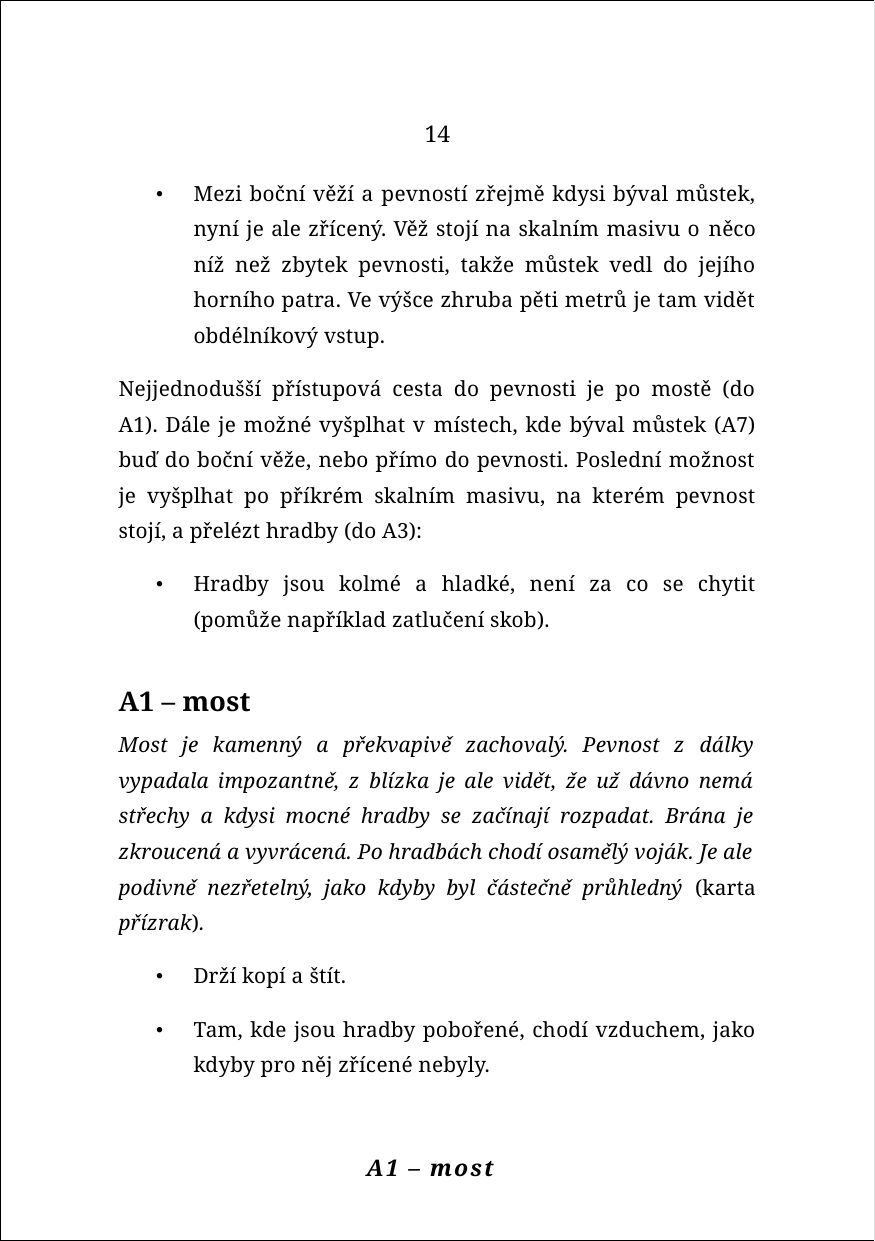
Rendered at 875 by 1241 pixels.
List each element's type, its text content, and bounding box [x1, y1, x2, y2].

text Most je kamenný a⁠ překvapivě zachovalý. Pevnost z⁠ dálky vypadala impozantně, z⁠ blízka je ale vidět, že už dávno nemá střechy a⁠ kdysi mocné hradby se začínají rozpadat. Brána je zkroucená a⁠ vyvrácená. Po hradbách chodí osamělý voják. Je ale podivně nezřetelný, jako kdyby byl částečně průhledný (karta přízrak). [118, 731, 756, 937]
list Tam, kde jsou hradby pobořené, chodí vzduchem, jako kdyby pro něj zřícené nebyly. [156, 1015, 756, 1079]
list Hradby jsou kolmé a⁠ hladké, není za co se chytit (pomůže například zatlučení skob). [156, 569, 756, 633]
list Drží kopí a⁠ štít. [156, 961, 756, 990]
text Nejjednodušší přístupová cesta do pevnosti je po mostě (do A1). Dále je možné vyšplhat v⁠ místech, kde býval můstek (A7) buď do boční věže, nebo přímo do pevnosti. Poslední možnost je vyšplhat po příkrém skalním masivu, na kterém pevnost stojí, a⁠ přelézt hradby (do A3): [118, 374, 756, 545]
list Mezi boční věží a⁠ pevností zřejmě kdysi býval můstek, nyní je ale zřícený. Věž stojí na skalním masivu o⁠ něco níž než zbytek pevnosti, takže můstek vedl do jejího horního patra. Ve výšce zhruba pěti metrů je tam vidět obdélníkový vstup. [156, 179, 756, 349]
subtitle A1 – most [118, 682, 756, 719]
